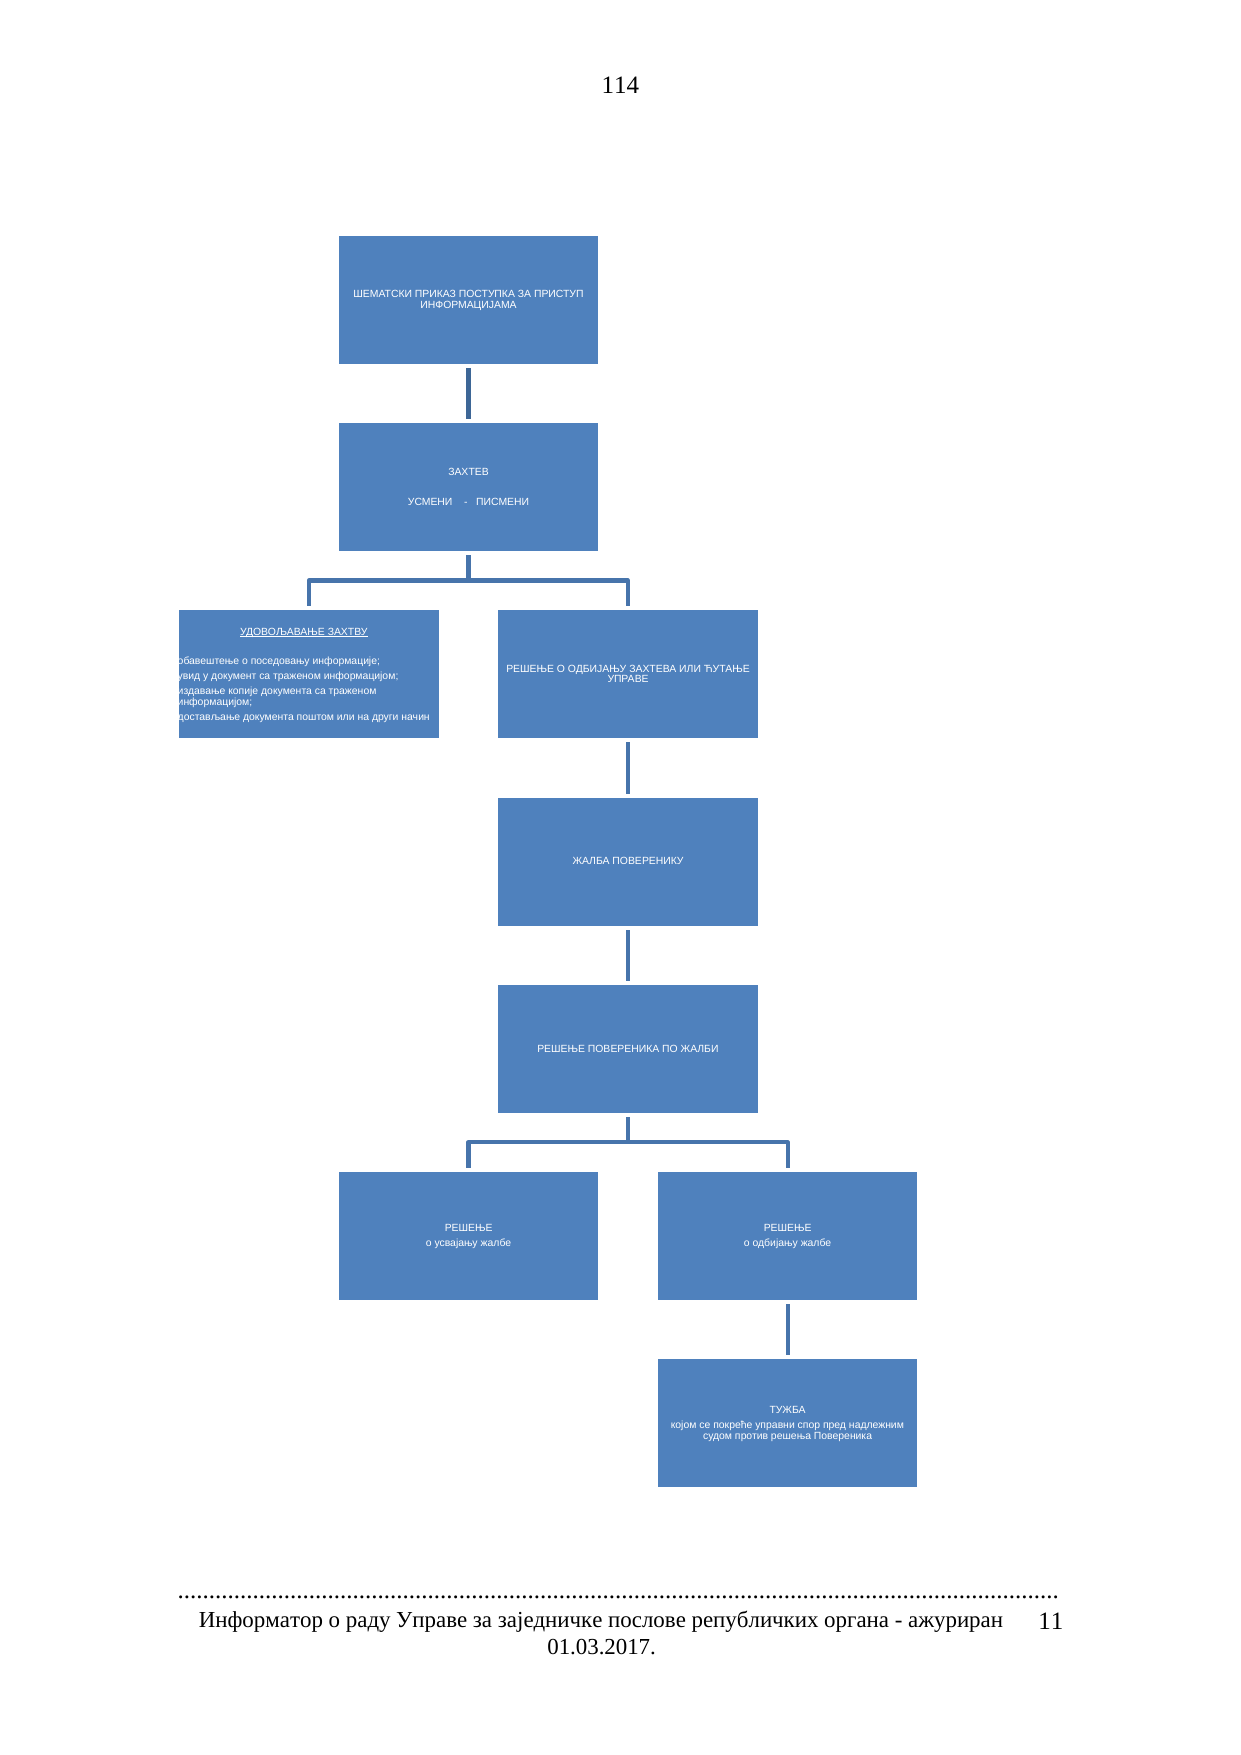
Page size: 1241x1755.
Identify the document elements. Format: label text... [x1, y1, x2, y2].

text ............................................................................................................................................. [177, 1576, 1063, 1604]
